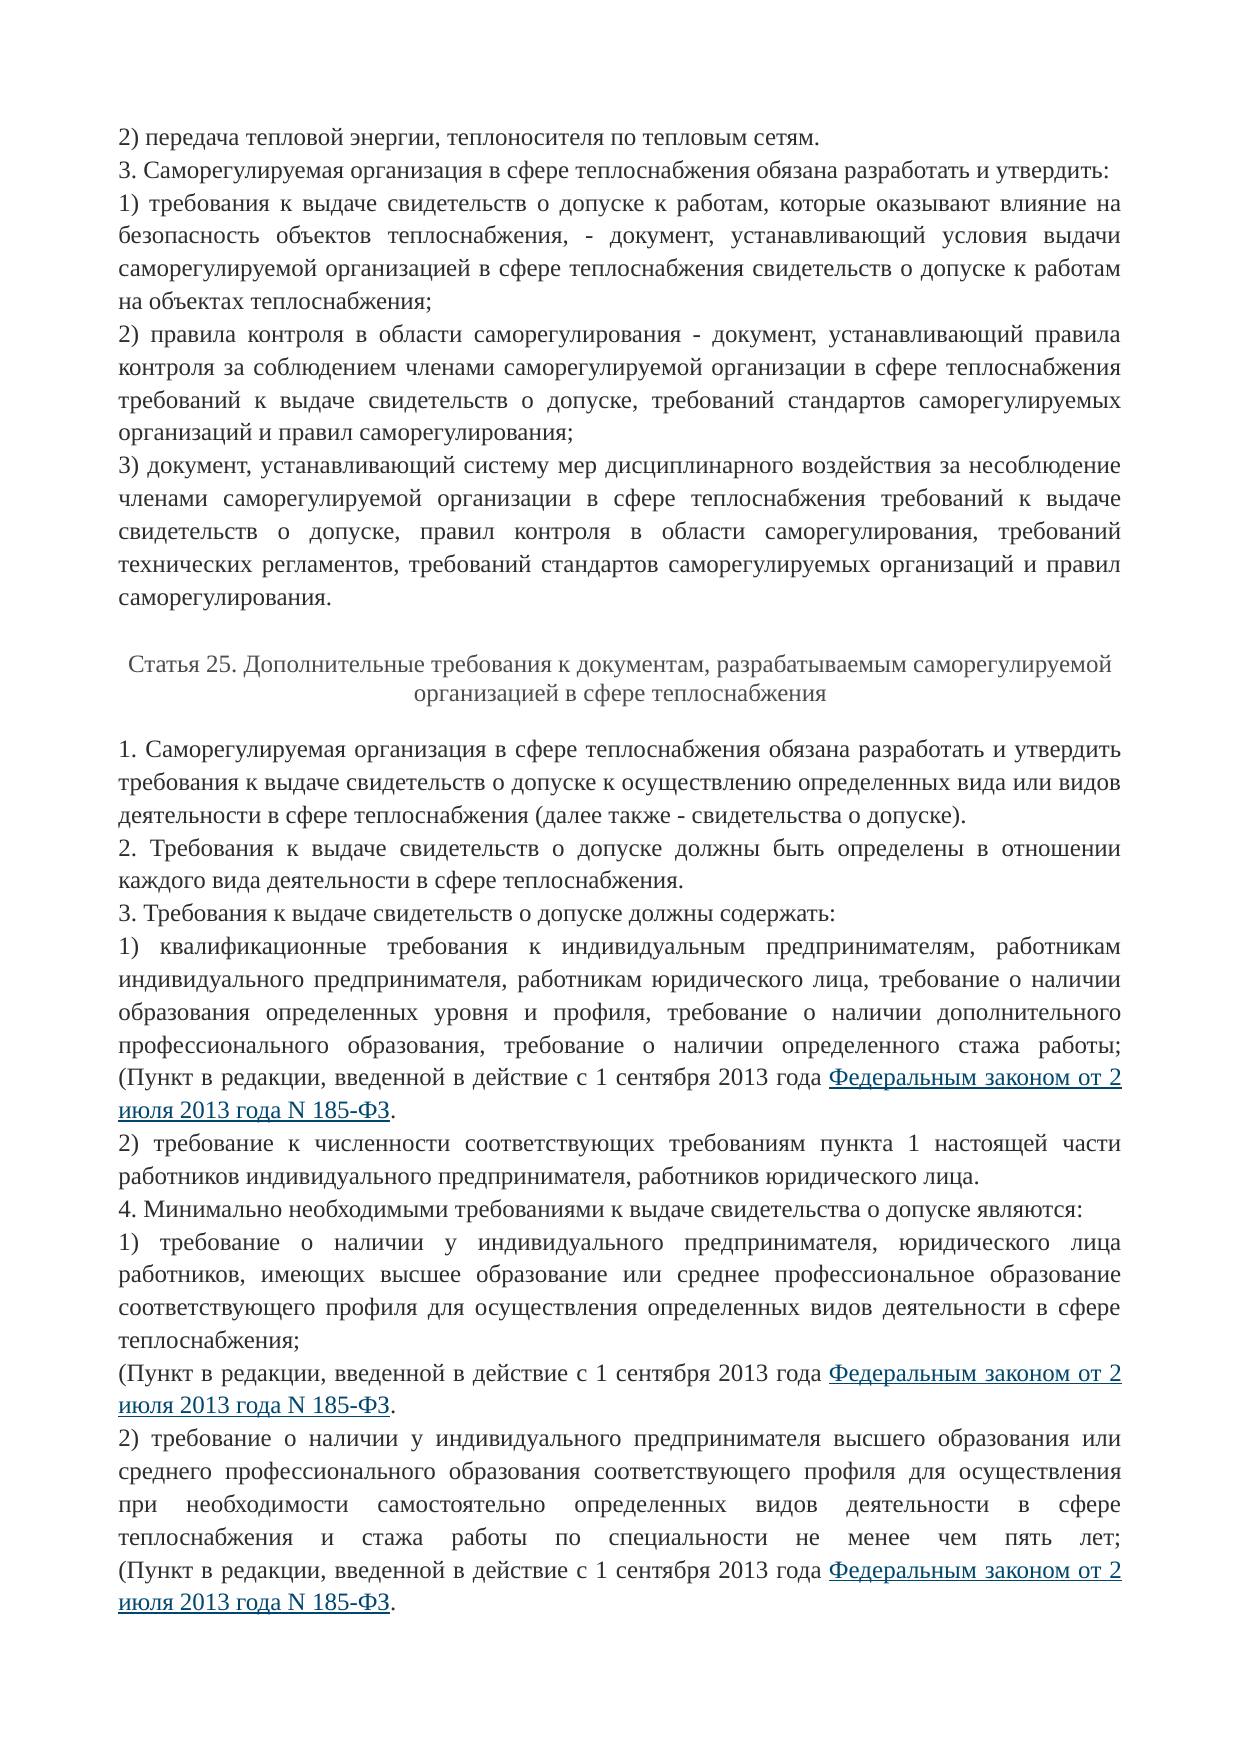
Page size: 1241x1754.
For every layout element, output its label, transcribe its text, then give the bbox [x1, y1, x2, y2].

text 2) правила контроля в области саморегулирования - документ, устанавливающий правила контроля за соблюдением членами саморегулируемой организации в сфере теплоснабжения требований к выдаче свидетельств о допуске, требований стандартов саморегулируемых организаций и правил саморегулирования; [118, 315, 1122, 446]
text 1. Саморегулируемая организация в сфере теплоснабжения обязана разработать и утвердить требования к выдаче свидетельств о допуске к осуществлению определенных вида или видов деятельности в сфере теплоснабжения (далее также - свидетельства о допуске). [118, 730, 1122, 829]
text 2) требование о наличии у индивидуального предпринимателя высшего образования или среднего профессионального образования соответствующего профиля для осуществления при необходимости самостоятельно определенных видов деятельности в сфере теплоснабжения и стажа работы по специальности не менее чем пять лет; (Пункт в редакции, введенной в действие с 1 сентября 2013 года Федеральным законом от 2 июля 2013 года N 185-ФЗ. [118, 1419, 1122, 1616]
text 2) требование к численности соответствующих требованиям пункта 1 настоящей части работников индивидуального предпринимателя, работников юридического лица. [118, 1124, 1122, 1190]
text 4. Минимально необходимыми требованиями к выдаче свидетельства о допуске являются: [118, 1190, 1122, 1222]
text 3. Саморегулируемая организация в сфере теплоснабжения обязана разработать и утвердить: [118, 151, 1122, 184]
text 2) передача тепловой энергии, теплоносителя по тепловым сетям. [118, 118, 1122, 151]
text 1) квалификационные требования к индивидуальным предпринимателям, работникам индивидуального предпринимателя, работникам юридического лица, требование о наличии образования определенных уровня и профиля, требование о наличии дополнительного профессионального образования, требование о наличии определенного стажа работы; (Пункт в редакции, введенной в действие с 1 сентября 2013 года Федеральным законом от 2 июля 2013 года N 185-ФЗ. [118, 927, 1122, 1124]
text 3) документ, устанавливающий систему мер дисциплинарного воздействия за несоблюдение членами саморегулируемой организации в сфере теплоснабжения требований к выдаче свидетельств о допуске, правил контроля в области саморегулирования, требований технических регламентов, требований стандартов саморегулируемых организаций и правил саморегулирования. [118, 446, 1122, 610]
text 3. Требования к выдаче свидетельств о допуске должны содержать: [118, 894, 1122, 927]
subtitle Статья 25. Дополнительные требования к документам, разрабатываемым саморегулируемой организацией в сфере теплоснабжения [118, 649, 1122, 707]
text 1) требования к выдаче свидетельств о допуске к работам, которые оказывают влияние на безопасность объектов теплоснабжения, - документ, устанавливающий условия выдачи саморегулируемой организацией в сфере теплоснабжения свидетельств о допуске к работам на объектах теплоснабжения; [118, 184, 1122, 315]
text 1) требование о наличии у индивидуального предпринимателя, юридического лица работников, имеющих высшее образование или среднее профессиональное образование соответствующего профиля для осуществления определенных видов деятельности в сфере теплоснабжения; (Пункт в редакции, введенной в действие с 1 сентября 2013 года Федеральным законом от 2 июля 2013 года N 185-ФЗ. [118, 1222, 1122, 1419]
text 2. Требования к выдаче свидетельств о допуске должны быть определены в отношении каждого вида деятельности в сфере теплоснабжения. [118, 829, 1122, 894]
